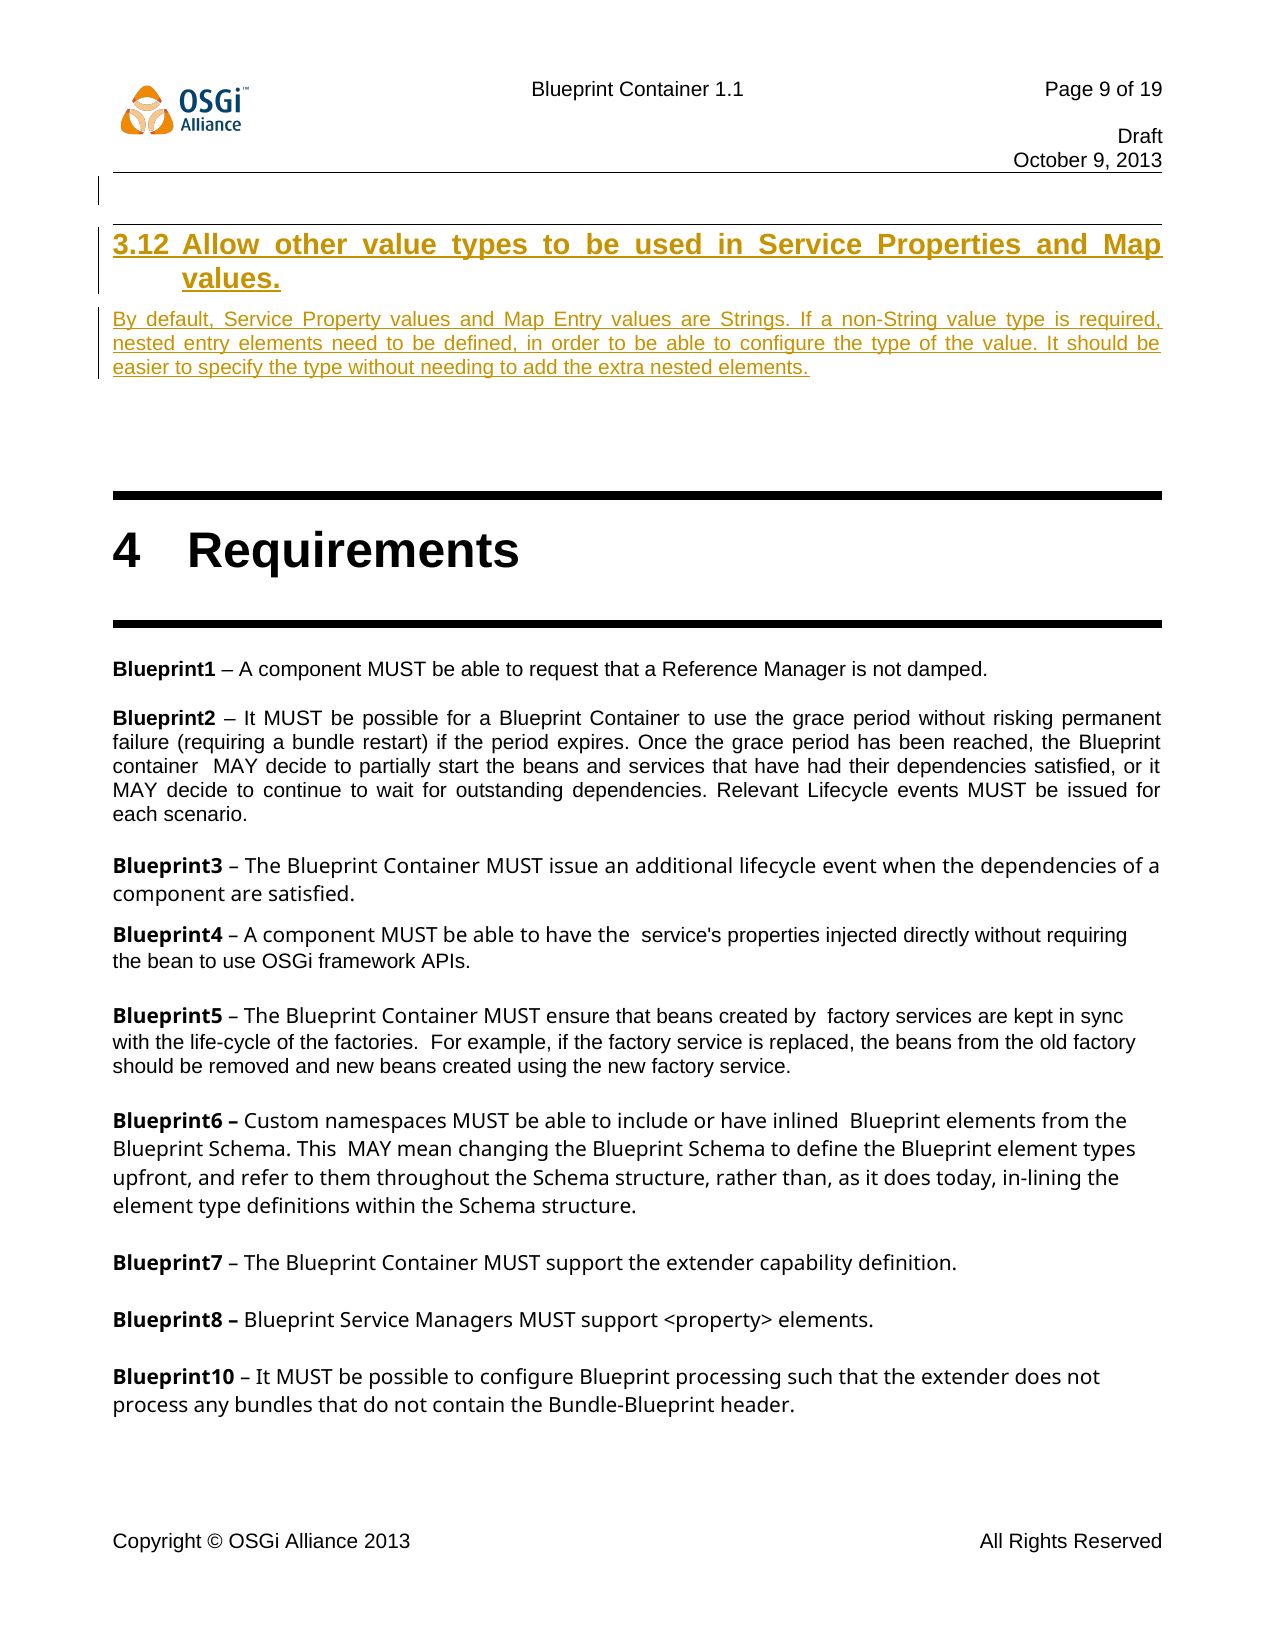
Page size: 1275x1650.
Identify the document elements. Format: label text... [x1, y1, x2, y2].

text By default, Service Property values and Map Entry values are Strings. If a non-String value type is required, [112, 307, 1162, 328]
text Blueprint10 – It MUST be possible to configure Blueprint processing such that the extender does not process any bundles that do not contain the Bundle-Blueprint header. [112, 1362, 1162, 1419]
text Blueprint6 – Custom namespaces MUST be able to include or have inlined Blueprint elements from the Blueprint Schema. This MAY mean changing the Blueprint Schema to define the Blueprint element types upfront, and refer to them throughout the Schema structure, rather than, as it does today, in-lining the element type definitions within the Schema structure. [112, 1106, 1162, 1220]
text nested entry elements need to be defined, in order to be able to configure the type of the value. It should be easier to specify the type without needing to add the extra nested elements. [112, 329, 1162, 379]
subtitle Requirements [112, 492, 1162, 628]
text Blueprint3 – The Blueprint Container MUST issue an additional lifecycle event when the dependencies of a component are satisfied. [112, 851, 1162, 908]
text Blueprint2 – It MUST be possible for a Blueprint Container to use the grace period without risking permanent failure (requiring a bundle restart) if the period expires. Once the grace period has been reached, the Blueprint container MAY decide to partially start the beans and services that have had their dependencies satisfied, or it MAY decide to continue to wait for outstanding dependencies. Relevant Lifecycle events MUST be issued for each scenario. [112, 706, 1162, 826]
text Blueprint1 – A component MUST be able to request that a Reference Manager is not damped. [112, 657, 1162, 681]
text Blueprint8 – Blueprint Service Managers MUST support <property> elements. [112, 1305, 1162, 1333]
text Blueprint5 – The Blueprint Container MUST ensure that beans created by factory services are kept in sync with the life-cycle of the factories. For example, if the factory service is replaced, the beans from the old factory should be removed and new beans created using the new factory service. [112, 1001, 1162, 1077]
subtitle values. [112, 257, 1162, 294]
text Blueprint7 – The Blueprint Container MUST support the extender capability definition. [112, 1248, 1162, 1277]
text Blueprint4 – A component MUST be able to have the service's properties injected directly without requiring the bean to use OSGi framework APIs. [112, 920, 1162, 973]
subtitle Allow other value types to be used in Service Properties and Map [112, 225, 1162, 256]
picture [113, 78, 257, 142]
